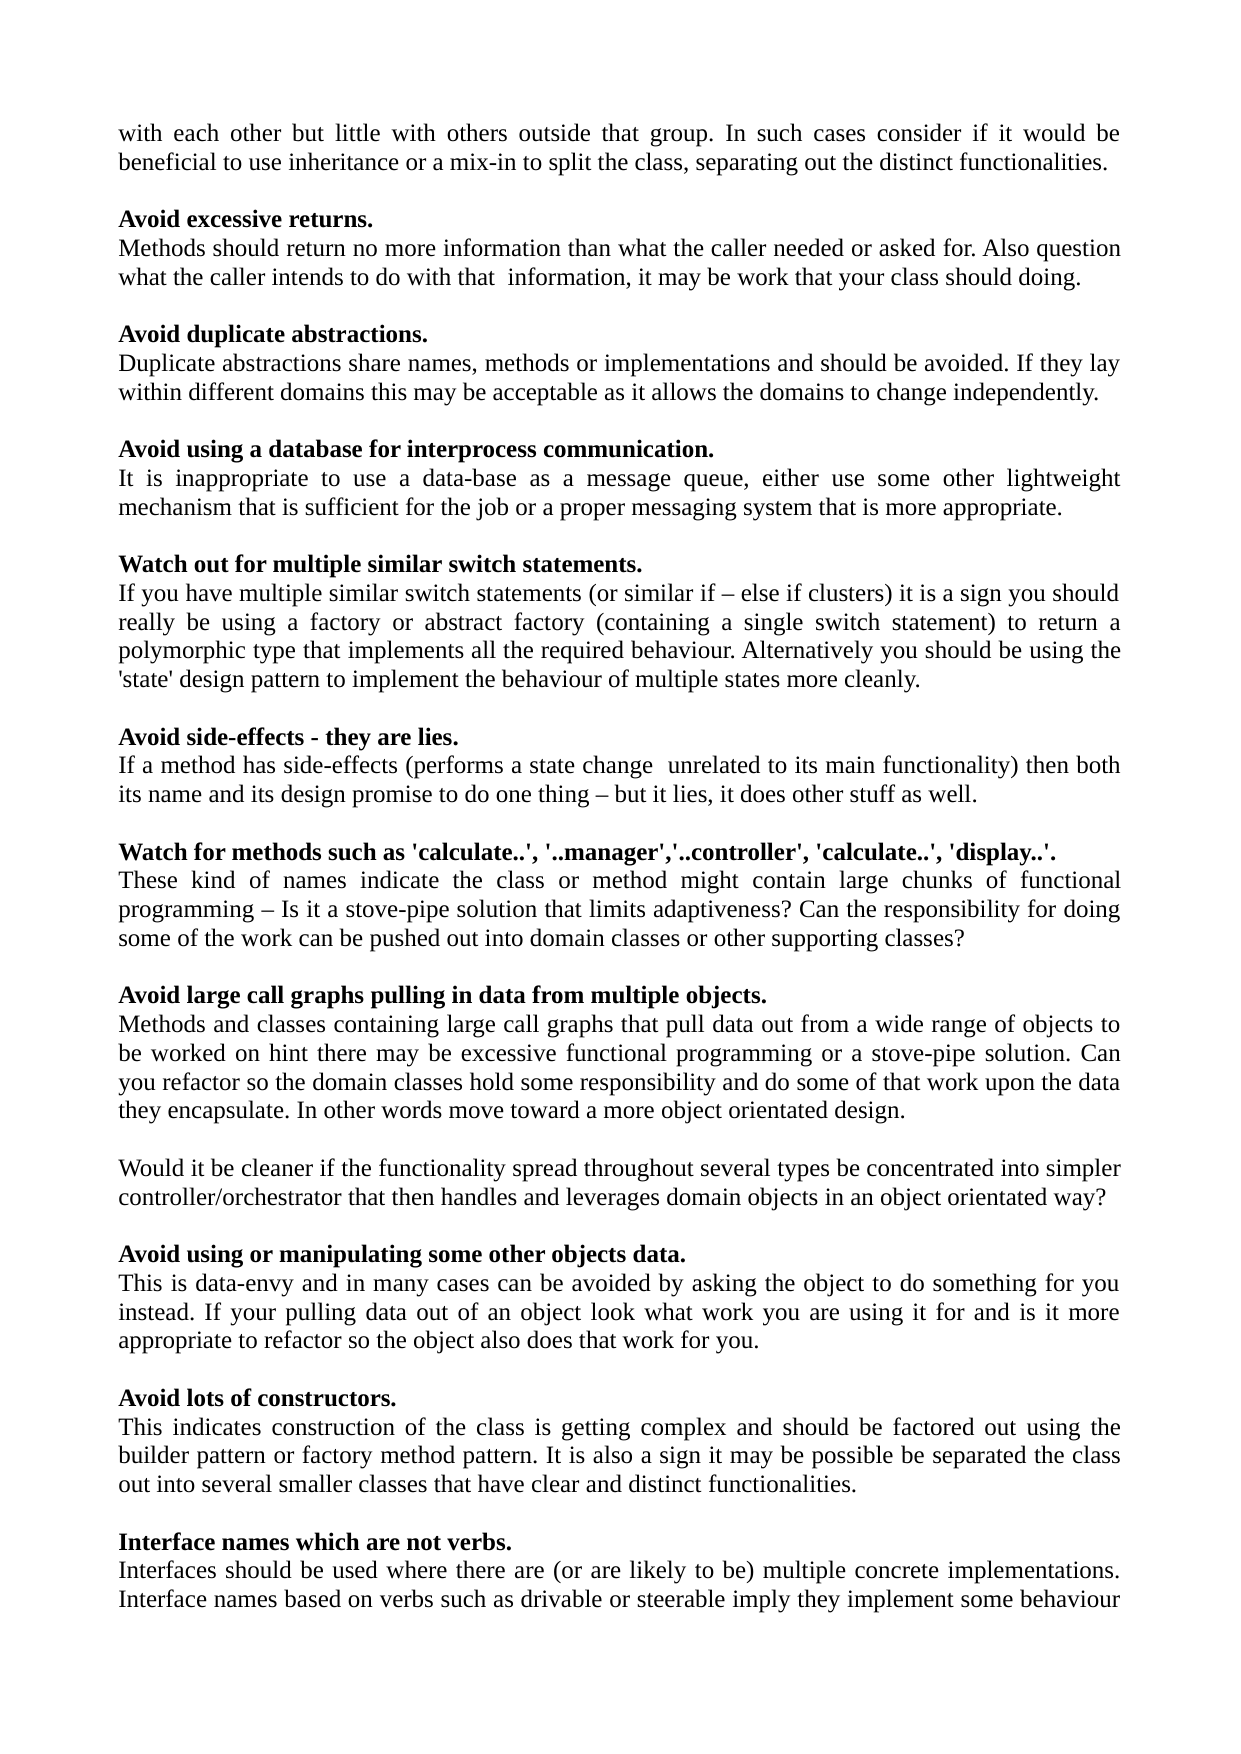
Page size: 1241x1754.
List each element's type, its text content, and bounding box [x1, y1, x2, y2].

text Watch out for multiple similar switch statements. [118, 549, 1122, 578]
text Would it be cleaner if the functionality spread throughout several types be concentrated into simpler controller/orchestrator that then handles and leverages domain objects in an object orientated way? [118, 1153, 1122, 1211]
text This indicates construction of the class is getting complex and should be factored out using the builder pattern or factory method pattern. It is also a sign it may be possible be separated the class out into several smaller classes that have clear and distinct functionalities. [118, 1412, 1122, 1498]
text with each other but little with others outside that group. In such cases consider if it would be beneficial to use inheritance or a mix-in to split the class, separating out the distinct functionalities. [118, 118, 1122, 176]
text Watch for methods such as 'calculate..', '..manager','..controller', 'calculate..', 'display..'. [118, 837, 1122, 866]
text Avoid using or manipulating some other objects data. [118, 1239, 1122, 1268]
text Methods and classes containing large call graphs that pull data out from a wide range of objects to be worked on hint there may be excessive functional programming or a stove-pipe solution. Can you refactor so the domain classes hold some responsibility and do some of that work upon the data they encapsulate. In other words move toward a more object orientated design. [118, 1009, 1122, 1124]
text If a method has side-effects (performs a state change unrelated to its main functionality) then both its name and its design promise to do one thing – but it lies, it does other stuff as well. [118, 751, 1122, 808]
text Avoid using a database for interprocess communication. [118, 434, 1122, 463]
text This is data-envy and in many cases can be avoided by asking the object to do something for you instead. If your pulling data out of an object look what work you are using it for and is it more appropriate to refactor so the object also does that work for you. [118, 1268, 1122, 1354]
text Avoid duplicate abstractions. [118, 319, 1122, 348]
text Duplicate abstractions share names, methods or implementations and should be avoided. If they lay within different domains this may be acceptable as it allows the domains to change independently. [118, 348, 1122, 406]
text Avoid excessive returns. [118, 204, 1122, 233]
text Avoid large call graphs pulling in data from multiple objects. [118, 981, 1122, 1009]
text If you have multiple similar switch statements (or similar if – else if clusters) it is a sign you should really be using a factory or abstract factory (containing a single switch statement) to return a polymorphic type that implements all the required behaviour. Alternatively you should be using the 'state' design pattern to implement the behaviour of multiple states more cleanly. [118, 578, 1122, 693]
text These kind of names indicate the class or method might contain large chunks of functional programming – Is it a stove-pipe solution that limits adaptiveness? Can the responsibility for doing some of the work can be pushed out into domain classes or other supporting classes? [118, 866, 1122, 952]
text Avoid side-effects - they are lies. [118, 722, 1122, 751]
text Interface names which are not verbs. [118, 1527, 1122, 1556]
text Methods should return no more information than what the caller needed or asked for. Also question what the caller intends to do with that information, it may be work that your class should doing. [118, 233, 1122, 291]
text It is inappropriate to use a data-base as a message queue, either use some other lightweight mechanism that is sufficient for the job or a proper messaging system that is more appropriate. [118, 463, 1122, 521]
text Avoid lots of constructors. [118, 1383, 1122, 1412]
text Interfaces should be used where there are (or are likely to be) multiple concrete implementations. Interface names based on verbs such as drivable or steerable imply they implement some behaviour [118, 1556, 1122, 1613]
